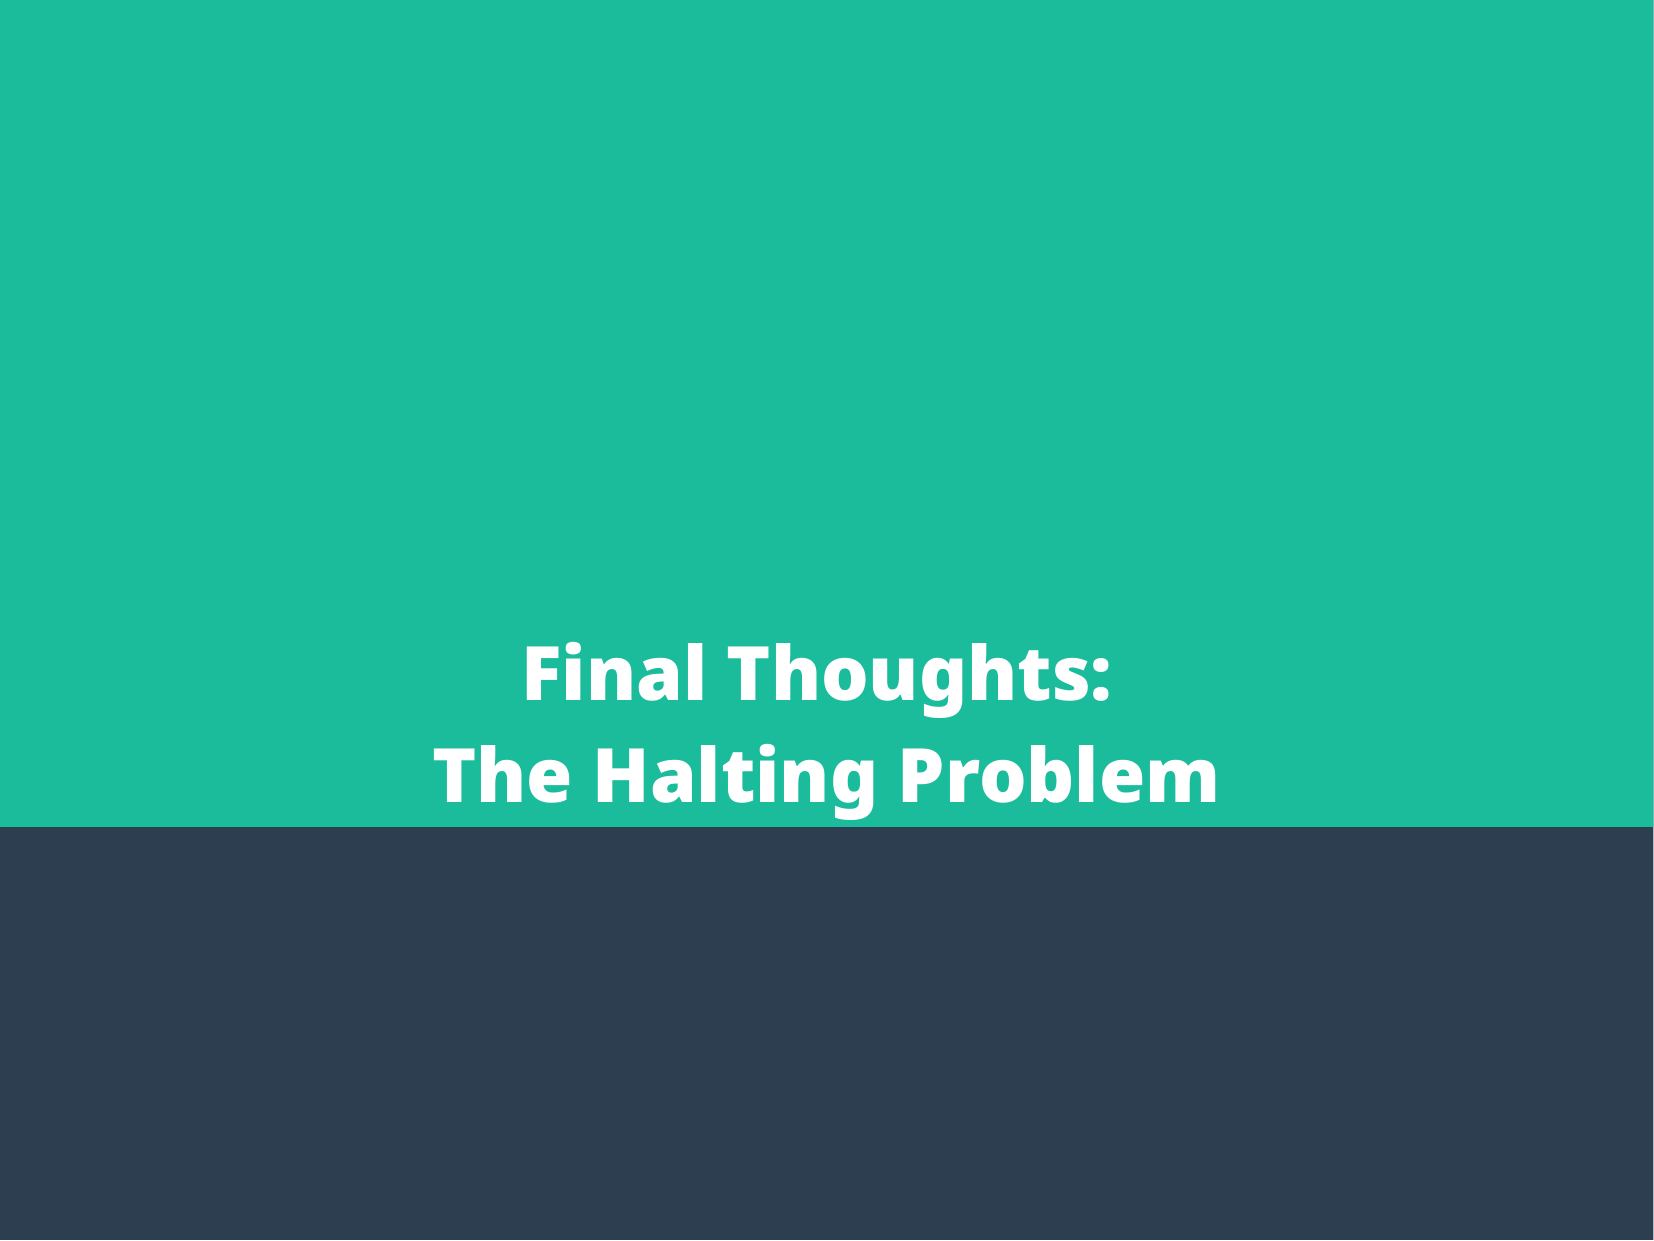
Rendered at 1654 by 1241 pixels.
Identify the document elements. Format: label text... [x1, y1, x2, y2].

title Final Thoughts: The Halting Problem [59, 620, 1595, 778]
